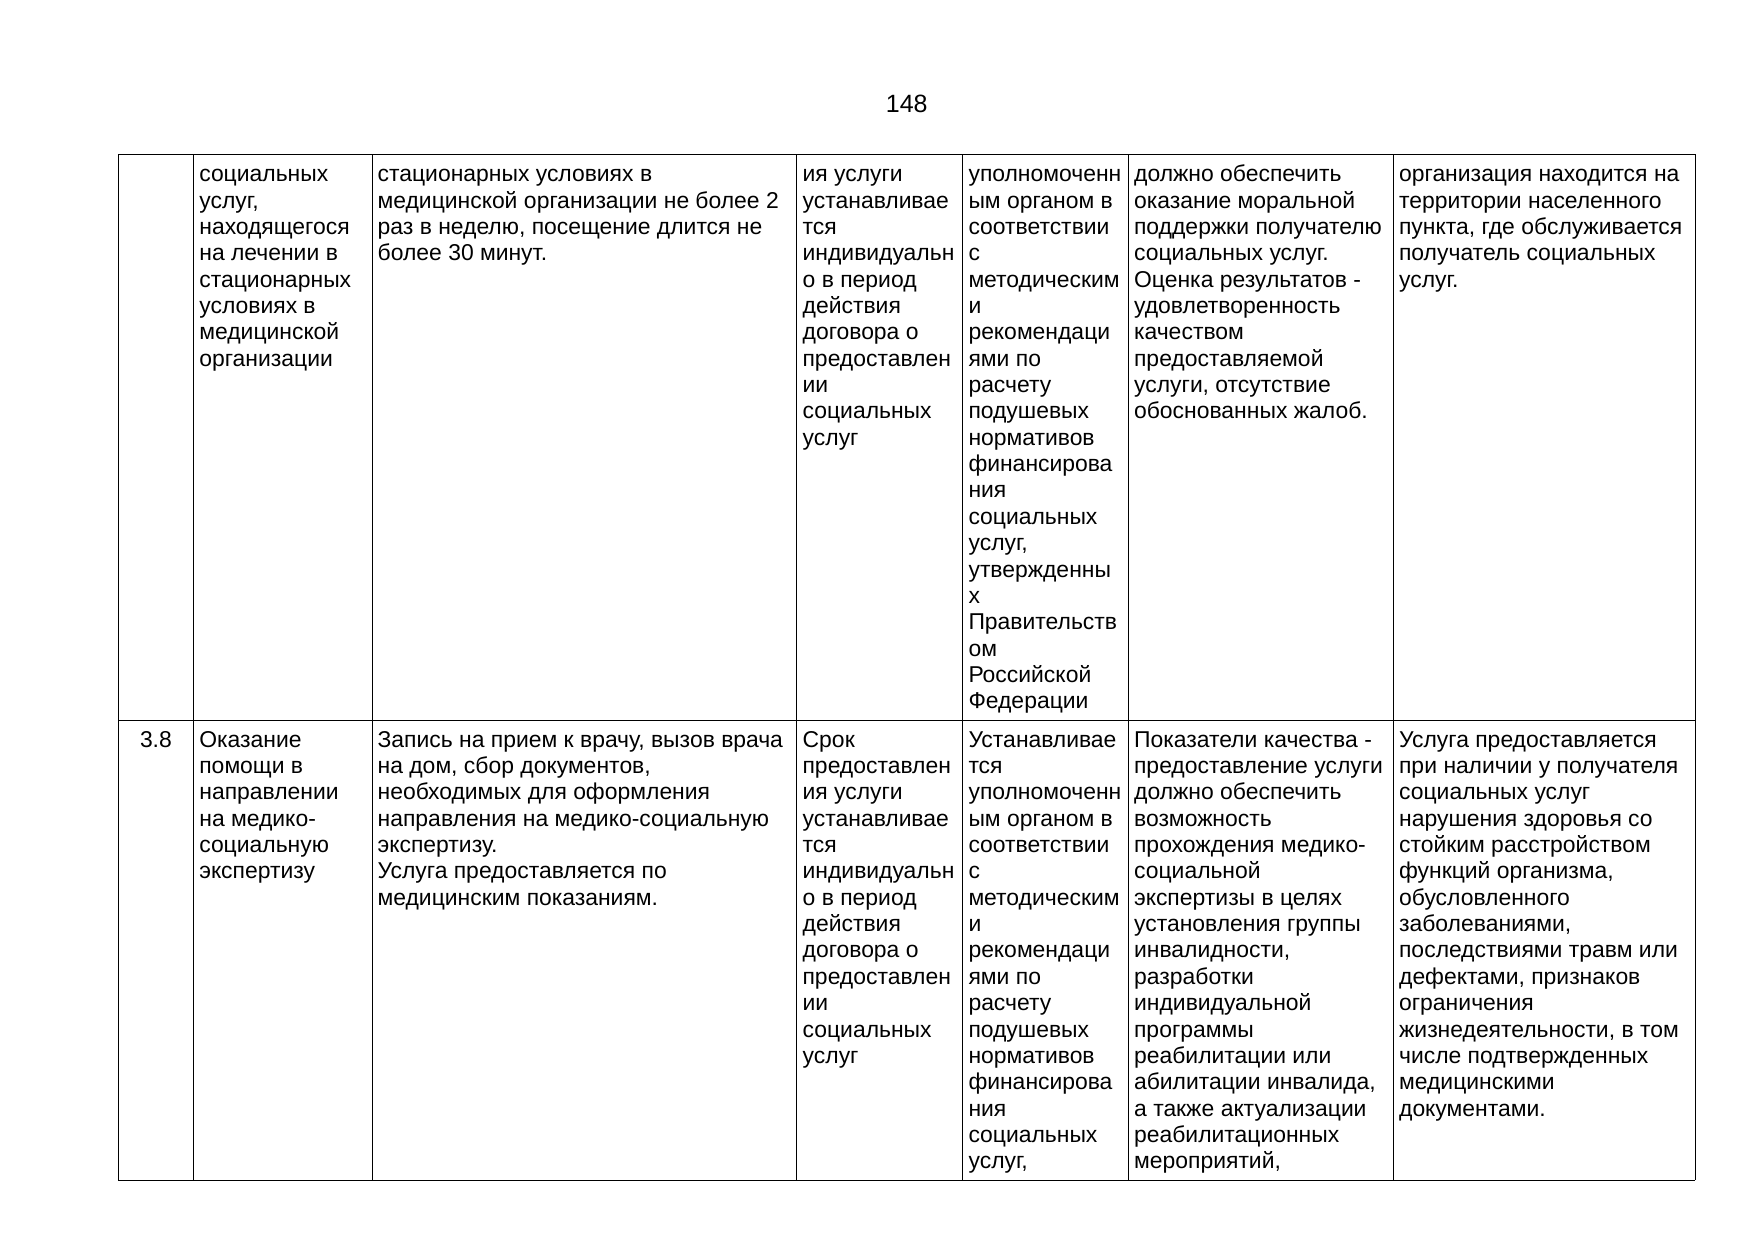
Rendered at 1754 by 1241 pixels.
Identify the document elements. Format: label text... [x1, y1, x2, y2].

table_cell социальных услуг, находящегося на лечении в стационарных условиях в медицинской организации [194, 155, 372, 719]
table_cell [119, 155, 193, 719]
table_cell стационарных условиях в медицинской организации не более 2 раз в неделю, посещение длится не более 30 минут. [373, 155, 796, 719]
table_cell Услуга предоставляется при наличии у получателя социальных услуг нарушения здоровья со стойким расстройством функций организма, обусловленного заболеваниями, последствиями травм или дефектами, признаков ограничения жизнедеятельности, в том числе подтвержденных медицинскими документами. [1394, 721, 1695, 1179]
table_cell должно обеспечить оказание моральной поддержки получателю социальных услуг. Оценка результатов - удовлетворенность качеством предоставляемой услуги, отсутствие обоснованных жалоб. [1129, 155, 1393, 719]
table_cell Срок предоставления услуги устанавливается индивидуально в период действия договора о предоставлении социальных услуг [797, 721, 962, 1179]
table_cell ия услуги устанавливается индивидуально в период действия договора о предоставлении социальных услуг [797, 155, 962, 719]
table_cell организация находится на территории населенного пункта, где обслуживается получатель социальных услуг. [1394, 155, 1695, 719]
table_cell уполномоченным органом в соответствии с методическими рекомендациями по расчету подушевых нормативов финансирования социальных услуг, утвержденных Правительством Российской Федерации [963, 155, 1128, 719]
table_cell Показатели качества - предоставление услуги должно обеспечить возможность прохождения медико-социальной экспертизы в целях установления группы инвалидности, разработки индивидуальной программы реабилитации или абилитации инвалида, а также актуализации реабилитационных мероприятий, [1129, 721, 1393, 1179]
table_cell Оказание помощи в направлении на медико-социальную экспертизу [194, 721, 372, 1179]
table_cell Устанавливается уполномоченным органом в соответствии с методическими рекомендациями по расчету подушевых нормативов финансирования социальных услуг, [963, 721, 1128, 1179]
table_cell Запись на прием к врачу, вызов врача на дом, сбор документов, необходимых для оформления направления на медико-социальную экспертизу. Услуга предоставляется по медицинским показаниям. [373, 721, 796, 1179]
table_cell 3.8 [119, 721, 193, 1179]
